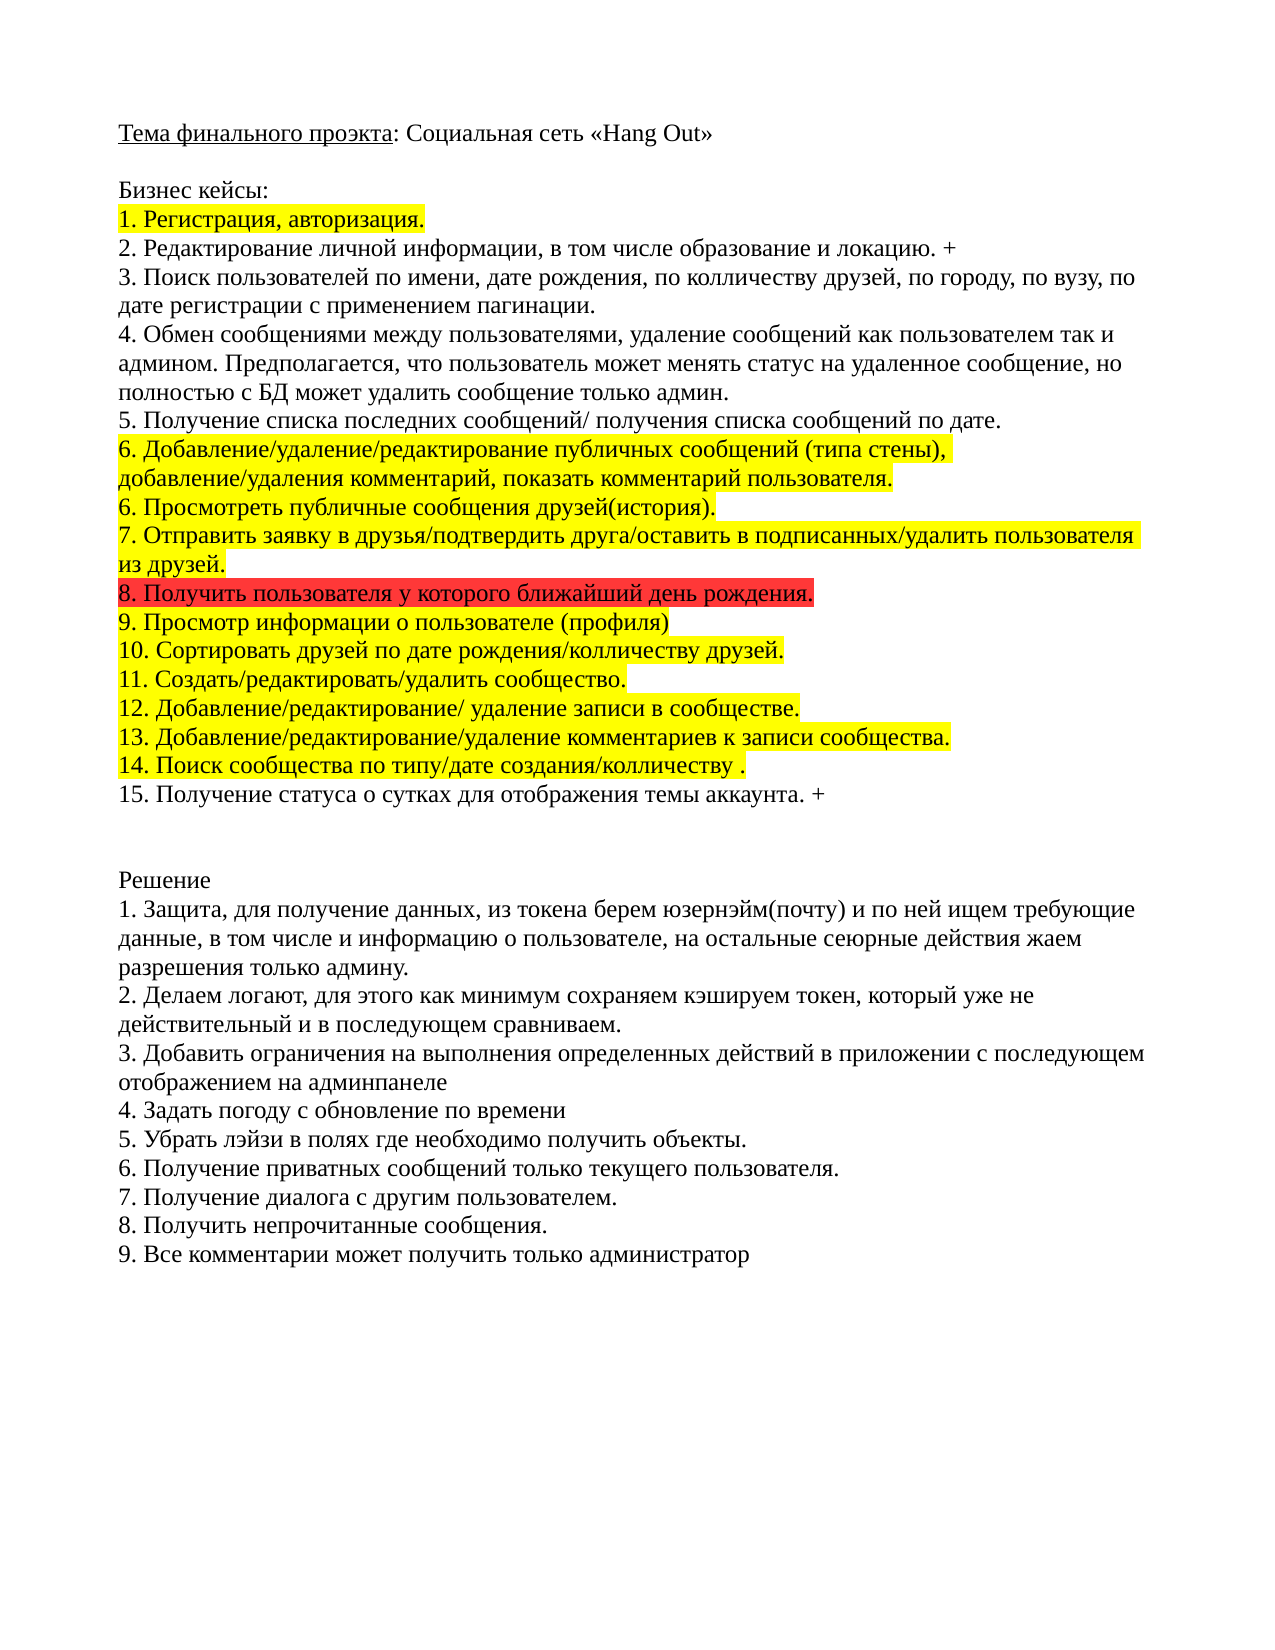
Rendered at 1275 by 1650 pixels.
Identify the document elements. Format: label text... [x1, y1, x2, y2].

text 8. Получить пользователя у которого ближайший день рождения. [118, 578, 1157, 607]
text 8. Получить непрочитанные сообщения. [118, 1211, 1157, 1239]
text 6. Просмотреть публичные сообщения друзей(история). [118, 492, 1157, 521]
text 6. Добавление/удаление/редактирование публичных сообщений (типа стены), добавление/удаления комментарий, показать комментарий пользователя. [118, 434, 1157, 492]
text 5. Убрать лэйзи в полях где необходимо получить объекты. [118, 1124, 1157, 1153]
text Решение [118, 866, 1157, 894]
text 5. Получение списка последних сообщений/ получения списка сообщений по дате. [118, 406, 1157, 434]
text 4. Задать погоду с обновление по времени [118, 1096, 1157, 1124]
text 9. Все комментарии может получить только администратор [118, 1239, 1157, 1268]
text 10. Сортировать друзей по дате рождения/колличеству друзей. [118, 636, 1157, 664]
text 11. Создать/редактировать/удалить сообщество. [118, 664, 1157, 693]
text 7. Отправить заявку в друзья/подтвердить друга/оставить в подписанных/удалить пользователя из друзей. [118, 521, 1157, 578]
text 7. Получение диалога с другим пользователем. [118, 1182, 1157, 1211]
text 15. Получение статуса о сутках для отображения темы аккаунта. + [118, 779, 1157, 808]
text 2. Делаем логают, для этого как минимум сохраняем кэшируем токен, который уже не действительный и в последующем сравниваем. [118, 981, 1157, 1038]
text 3. Добавить ограничения на выполнения определенных действий в приложении с последующем отображением на админпанеле [118, 1038, 1157, 1096]
text 1. Регистрация, авторизация. [118, 204, 1157, 233]
text 4. Обмен сообщениями между пользователями, удаление сообщений как пользователем так и админом. Предполагается, что пользователь может менять статус на удаленное сообщение, но полностью с БД может удалить сообщение только админ. [118, 319, 1157, 406]
text 3. Поиск пользователей по имени, дате рождения, по колличеству друзей, по городу, по вузу, по дате регистрации с применением пагинации. [118, 262, 1157, 319]
text 6. Получение приватных сообщений только текущего пользователя. [118, 1153, 1157, 1182]
text 14. Поиск сообщества по типу/дате создания/колличеству . [118, 751, 1157, 779]
text 9. Просмотр информации о пользователе (профиля) [118, 607, 1157, 636]
text 13. Добавление/редактирование/удаление комментариев к записи сообщества. [118, 722, 1157, 751]
text 2. Редактирование личной информации, в том числе образование и локацию. + [118, 233, 1157, 262]
text Тема финального проэкта: Социальная сеть «Hang Out» [118, 118, 1157, 147]
text Бизнес кейсы: [118, 176, 1157, 204]
text 1. Защита, для получение данных, из токена берем юзернэйм(почту) и по ней ищем требующие данные, в том числе и информацию о пользователе, на остальные сеюрные действия жаем разрешения только админу. [118, 894, 1157, 981]
text 12. Добавление/редактирование/ удаление записи в сообществе. [118, 693, 1157, 722]
